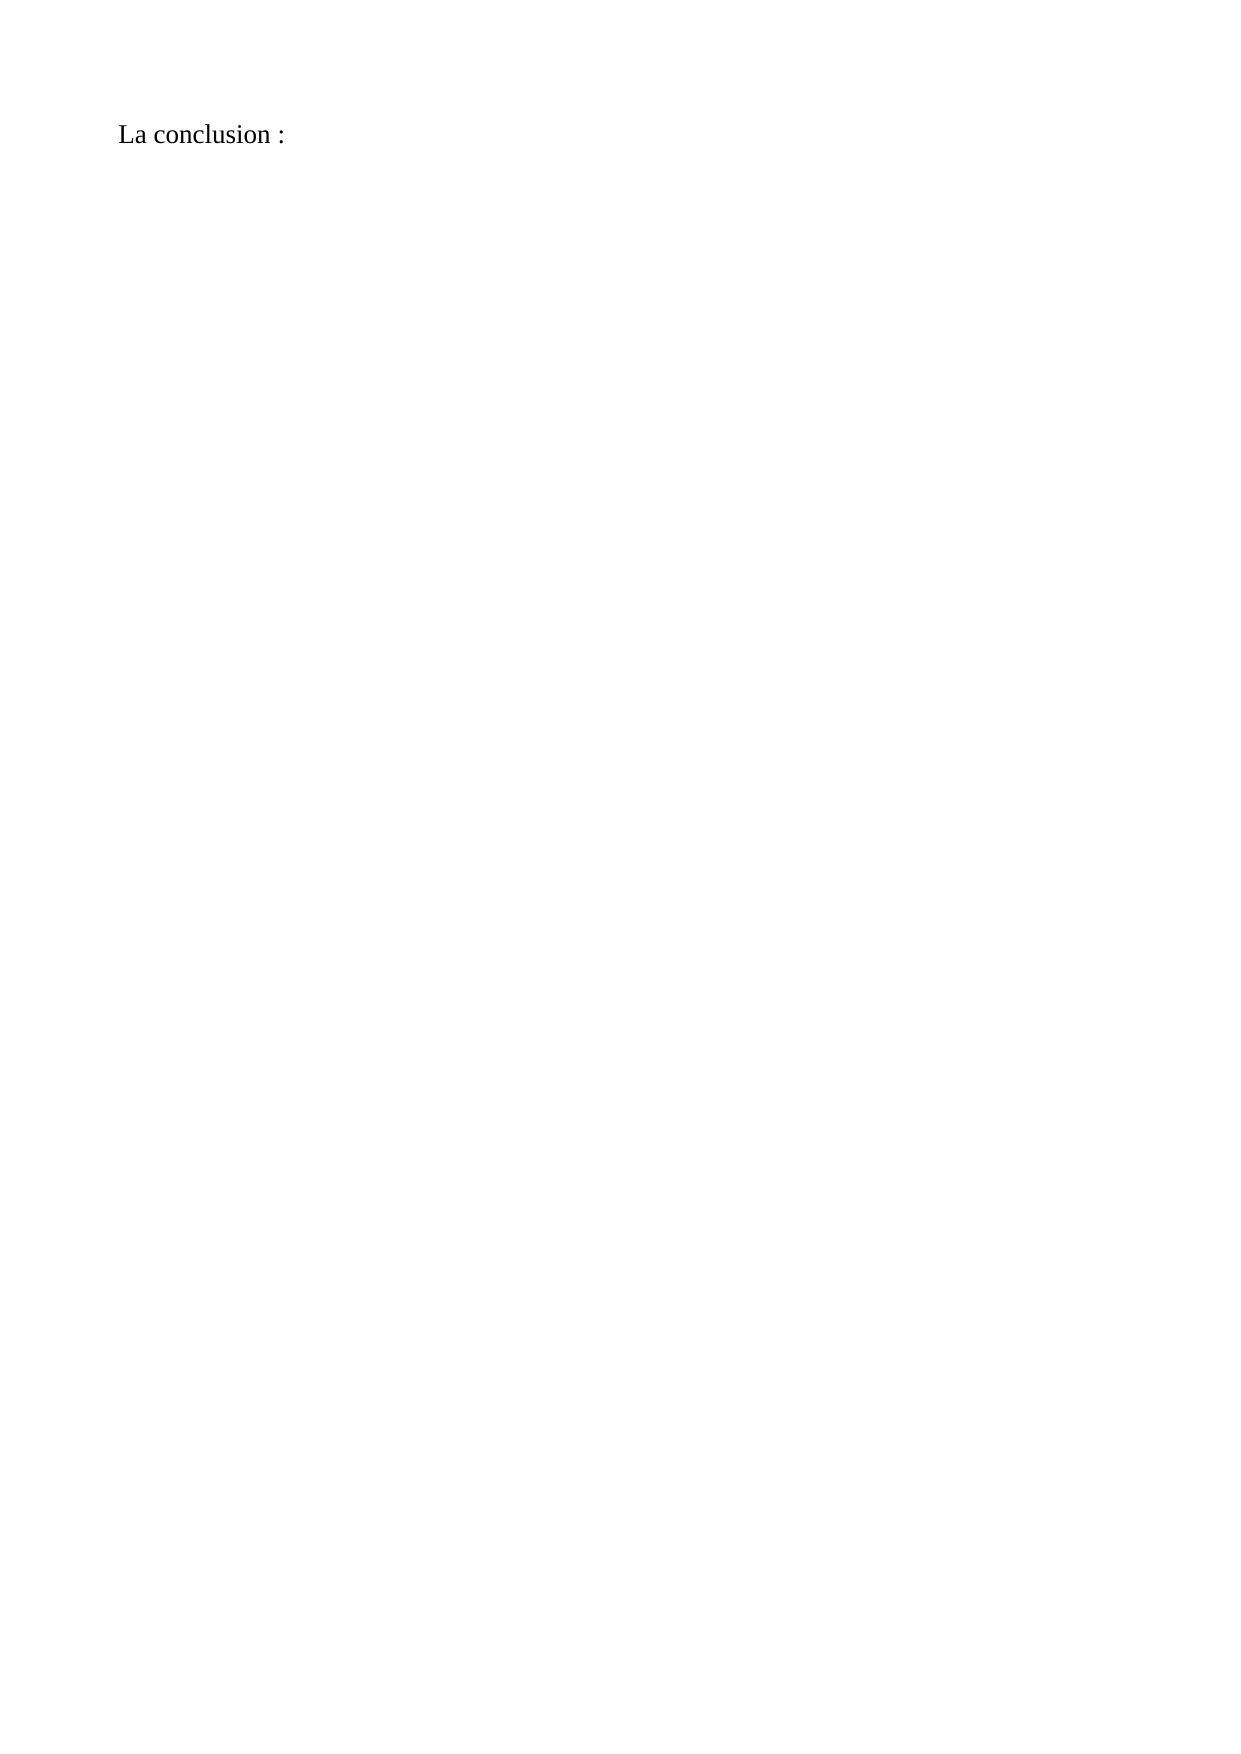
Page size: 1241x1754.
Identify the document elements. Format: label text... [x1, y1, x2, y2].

text La conclusion : [118, 118, 1122, 149]
